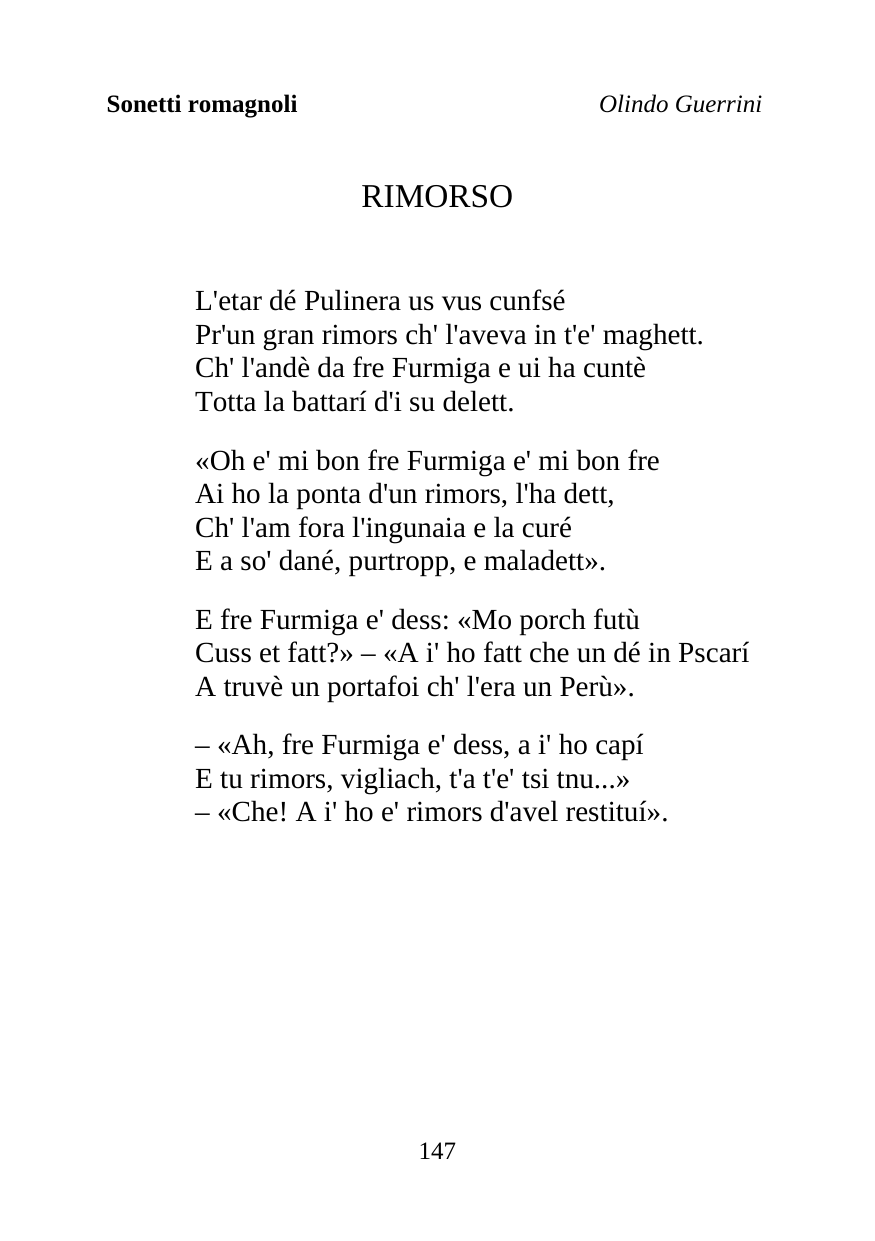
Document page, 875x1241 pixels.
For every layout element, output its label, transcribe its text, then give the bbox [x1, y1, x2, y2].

text E fre Furmiga e' dess: «Mo porch futù Cuss et fatt?» – «A i' ho fatt che un dé in Pscarí A truvè un portafoi ch' l'era un Perù». [195, 602, 786, 702]
text L'etar dé Pulinera us vus cunfsé Pr'un gran rimors ch' l'aveva in t'e' maghett. Ch' l'andè da fre Furmiga e ui ha cuntè Totta la battarí d'i su delett. [195, 283, 768, 418]
text – «Ah, fre Furmiga e' dess, a i' ho capí E tu rimors, vigliach, t'a t'e' tsi tnu...» – «Che! A i' ho e' rimors d'avel restituí». [195, 727, 768, 828]
subtitle RIMORSO [106, 176, 768, 214]
text «Oh e' mi bon fre Furmiga e' mi bon fre Ai ho la ponta d'un rimors, l'ha dett, Ch' l'am fora l'ingunaia e la curé E a so' dané, purtropp, e maladett». [195, 443, 768, 577]
